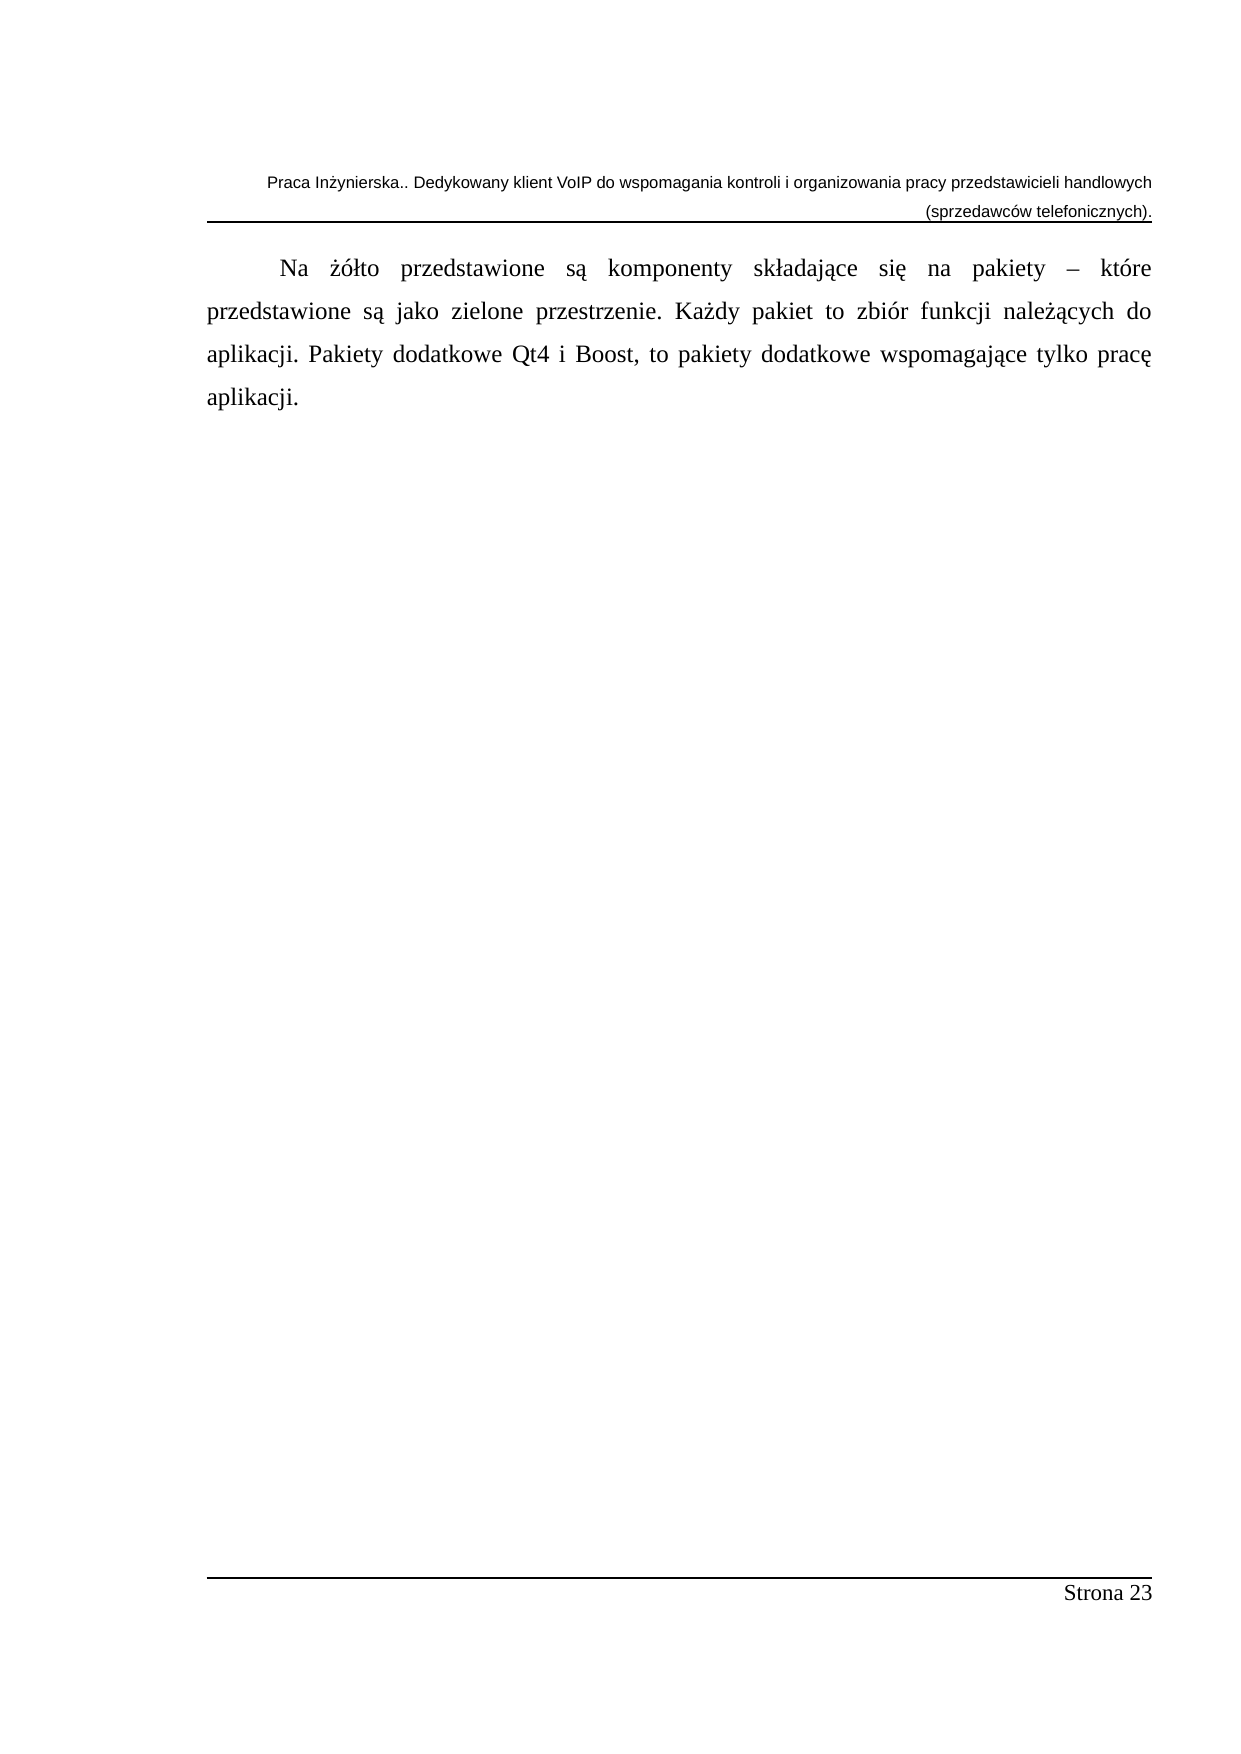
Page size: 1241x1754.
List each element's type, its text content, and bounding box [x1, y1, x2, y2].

text Na żółto przedstawione są komponenty składające się na pakiety – które przedstawione są jako zielone przestrzenie. Każdy pakiet to zbiór funkcji należących do aplikacji. Pakiety dodatkowe Qt4 i Boost, to pakiety dodatkowe wspomagające tylko pracę aplikacji. [207, 253, 1152, 411]
